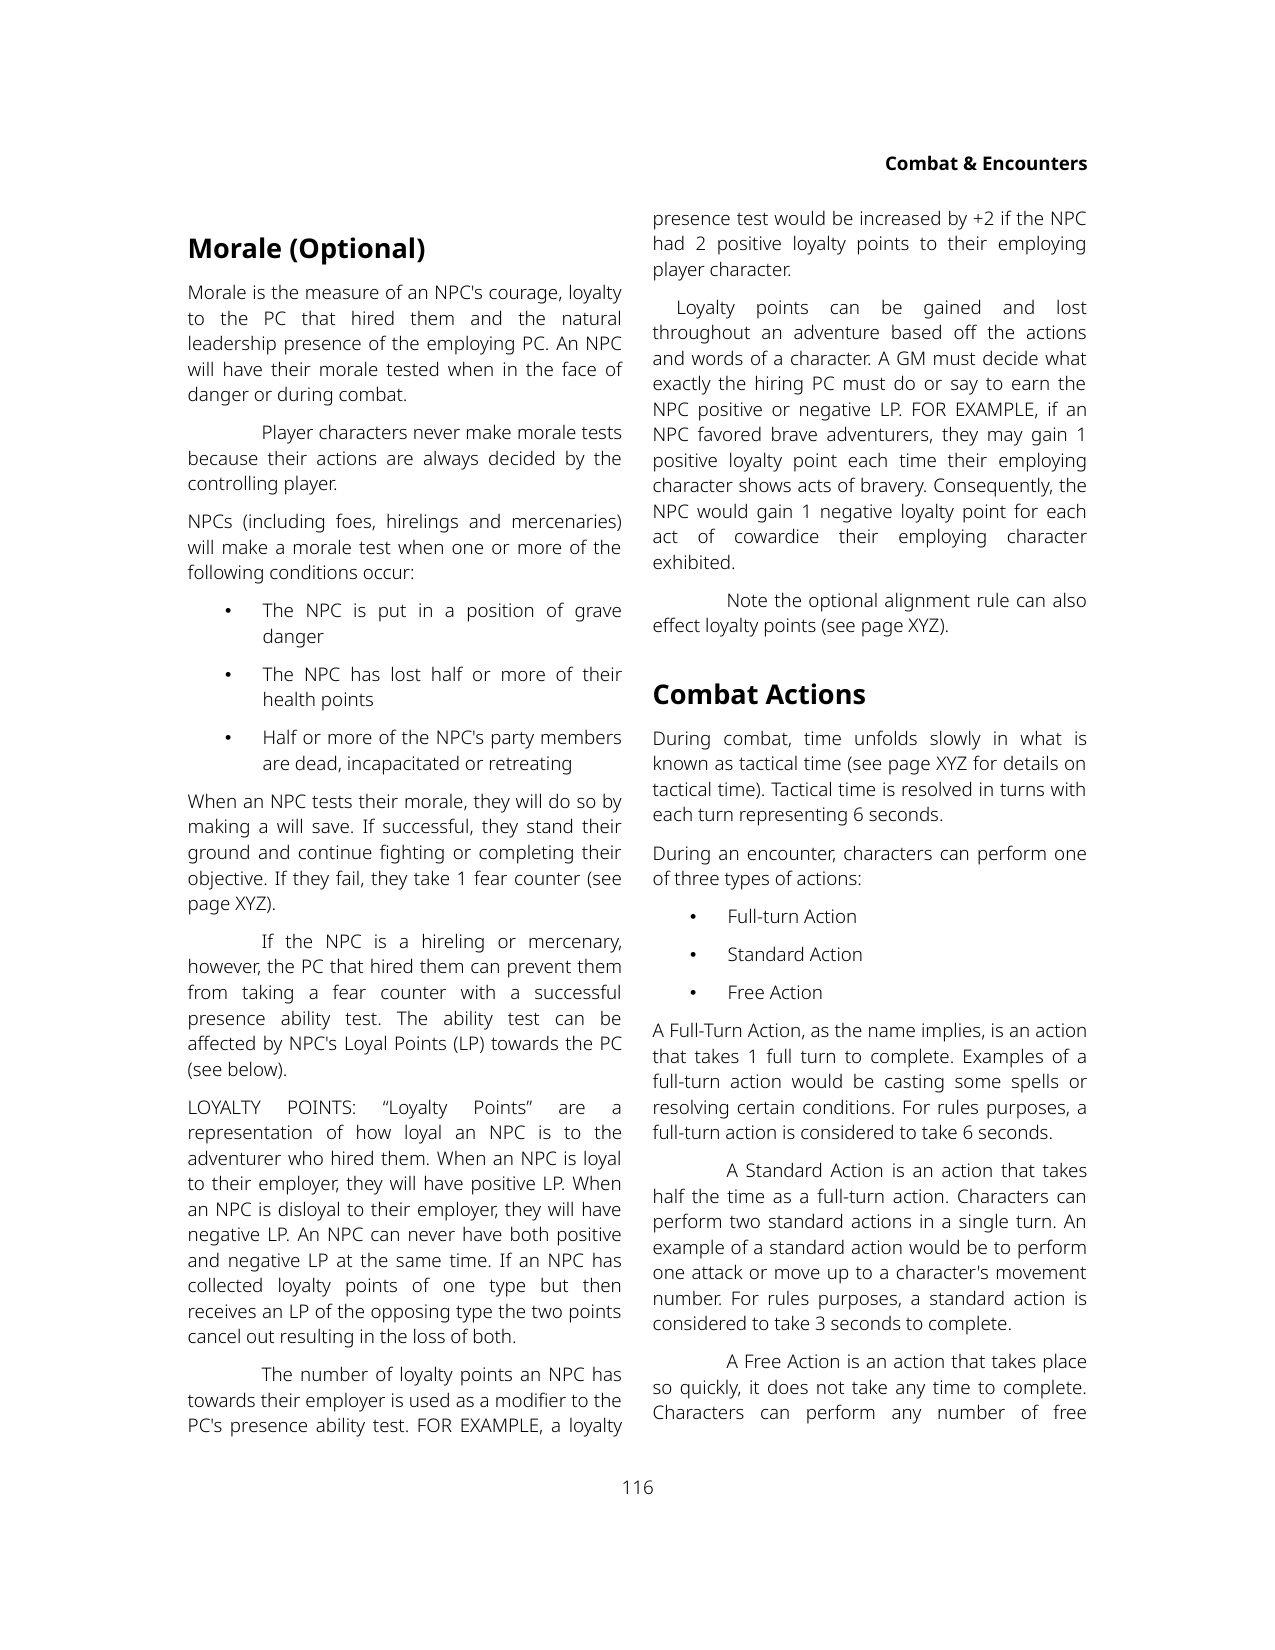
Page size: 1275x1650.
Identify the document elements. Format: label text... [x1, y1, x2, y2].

list The NPC is put in a position of grave danger [225, 598, 622, 649]
text When an NPC tests their morale, they will do so by making a will save. If successful, they stand their ground and continue fighting or completing their objective. If they fail, they take 1 fear counter (see page XYZ). [187, 788, 622, 916]
text Morale is the measure of an NPC's courage, loyalty to the PC that hired them and the natural leadership presence of the employing PC. An NPC will have their morale tested when in the face of danger or during combat. [187, 279, 622, 407]
text A Standard Action is an action that takes half the time as a full-turn action. Characters can perform two standard actions in a single turn. An example of a standard action would be to perform one attack or move up to a character's movement number. For rules purposes, a standard action is considered to take 3 seconds to complete. [652, 1157, 1087, 1336]
text LOYALTY POINTS: “Loyalty Points” are a representation of how loyal an NPC is to the adventurer who hired them. When an NPC is loyal to their employer, they will have positive LP. When an NPC is disloyal to their employer, they will have negative LP. An NPC can never have both positive and negative LP at the same time. If an NPC has collected loyalty points of one type but then receives an LP of the opposing type the two points cancel out resulting in the loss of both. [187, 1094, 622, 1349]
text Note the optional alignment rule can also effect loyalty points (see page XYZ). [652, 587, 1087, 638]
text A Free Action is an action that takes place so quickly, it does not take any time to complete. Characters can perform any number of free [652, 1349, 1087, 1425]
text Loyalty points can be gained and lost throughout an adventure based off the actions and words of a character. A GM must decide what exactly the hiring PC must do or say to earn the NPC positive or negative LP. FOR EXAMPLE, if an NPC favored brave adventurers, they may gain 1 positive loyalty point each time their employing character shows acts of bravery. Consequently, the NPC would gain 1 negative loyalty point for each act of cowardice their employing character exhibited. [652, 294, 1087, 575]
text NPCs (including foes, hirelings and mercenaries) will make a morale test when one or more of the following conditions occur: [187, 508, 622, 585]
subtitle Morale (Optional) [187, 230, 622, 267]
text presence test would be increased by +2 if the NPC had 2 positive loyalty points to their employing player character. [652, 205, 1087, 282]
list The NPC has lost half or more of their health points [225, 661, 622, 712]
text During combat, time unfolds slowly in what is known as tactical time (see page XYZ for details on tactical time). Tactical time is resolved in turns with each turn representing 6 seconds. [652, 725, 1087, 827]
subtitle Combat Actions [652, 676, 1087, 713]
list Free Action [690, 979, 1087, 1005]
text Player characters never make morale tests because their actions are always decided by the controlling player. [187, 419, 622, 496]
text During an encounter, characters can perform one of three types of actions: [652, 840, 1087, 891]
list Half or more of the NPC's party members are dead, incapacitated or retreating [225, 725, 622, 776]
list Full-turn Action [690, 903, 1087, 929]
text If the NPC is a hireling or mercenary, however, the PC that hired them can prevent them from taking a fear counter with a successful presence ability test. The ability test can be affected by NPC's Loyal Points (LP) towards the PC (see below). [187, 928, 622, 1081]
text The number of loyalty points an NPC has towards their employer is used as a modifier to the PC's presence ability test. FOR EXAMPLE, a loyalty [187, 1362, 622, 1438]
text A Full-Turn Action, as the name implies, is an action that takes 1 full turn to complete. Examples of a full-turn action would be casting some spells or resolving certain conditions. For rules purposes, a full-turn action is considered to take 6 seconds. [652, 1017, 1087, 1145]
list Standard Action [690, 941, 1087, 967]
